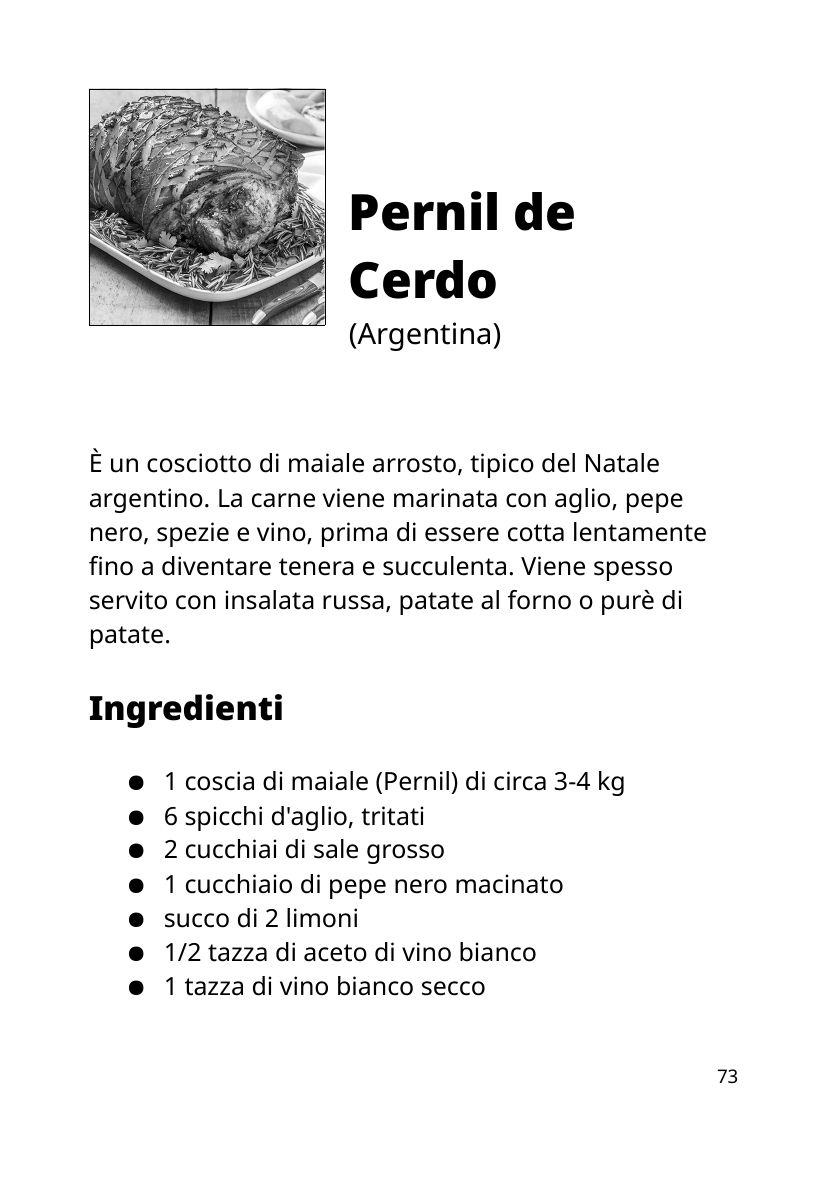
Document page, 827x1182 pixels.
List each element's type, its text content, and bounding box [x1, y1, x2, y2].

list 1 coscia di maiale (Pernil) di circa 3-4 kg [126, 764, 738, 798]
list 1/2 tazza di aceto di vino bianco [126, 934, 738, 968]
list 1 cucchiaio di pepe nero macinato [126, 866, 738, 900]
picture [90, 90, 325, 325]
text Pernil de Cerdo [326, 177, 738, 313]
list 6 spicchi d'aglio, tritati [126, 798, 738, 832]
text Ingredienti [88, 684, 709, 730]
list 2 cucchiai di sale grosso [126, 832, 738, 866]
text è un cosciotto di maiale arrosto, tipico del Natale argentino. La carne viene marinata con aglio, pepe nero, spezie e vino, prima di essere cotta lentamente fino a diventare tenera e succulenta. Viene spesso servito con insalata russa, patate al forno o purè di patate. [88, 446, 709, 651]
text (Argentina) [88, 313, 738, 353]
list succo di 2 limoni [126, 900, 738, 934]
list 1 tazza di vino bianco secco [126, 968, 738, 1002]
